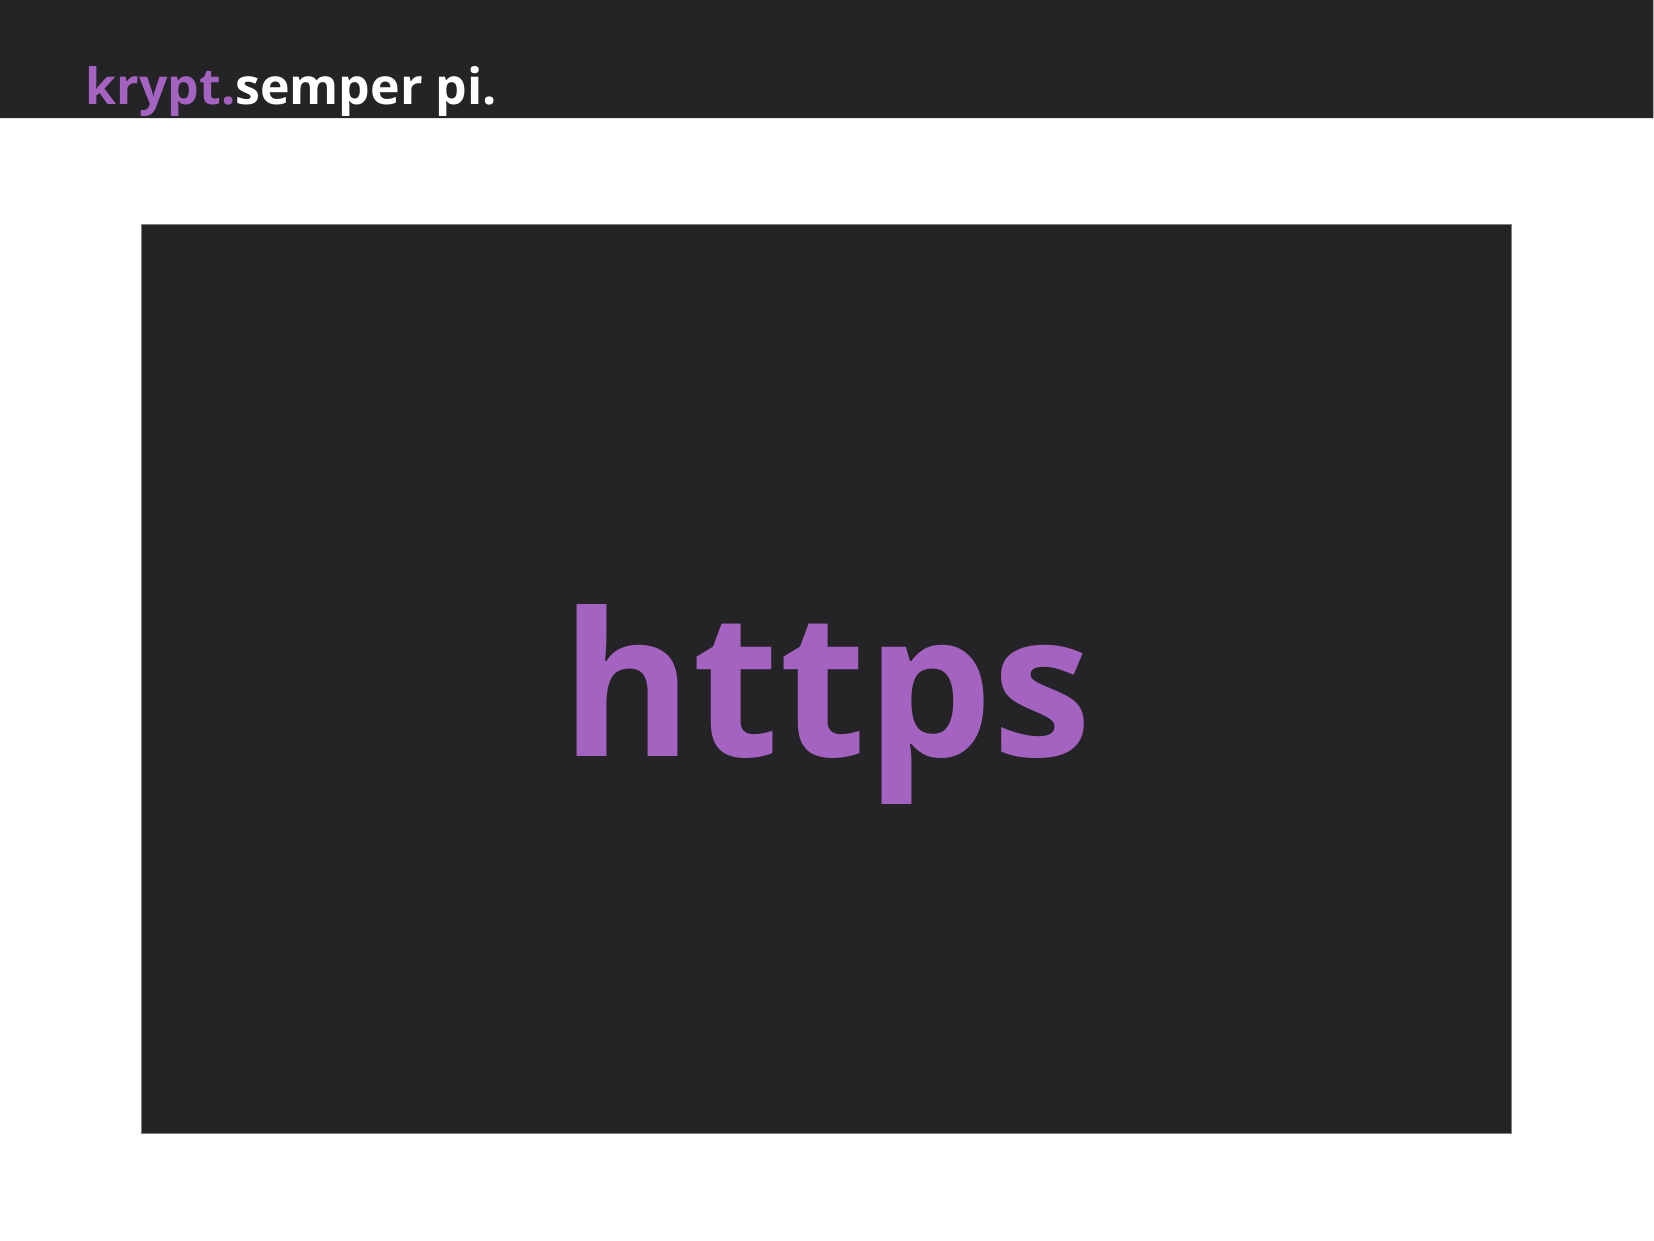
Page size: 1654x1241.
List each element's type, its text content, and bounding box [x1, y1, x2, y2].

text_box [0, 0, 1654, 119]
text_box https [141, 224, 1512, 1134]
text_box krypt.semper pi. [70, 43, 544, 119]
